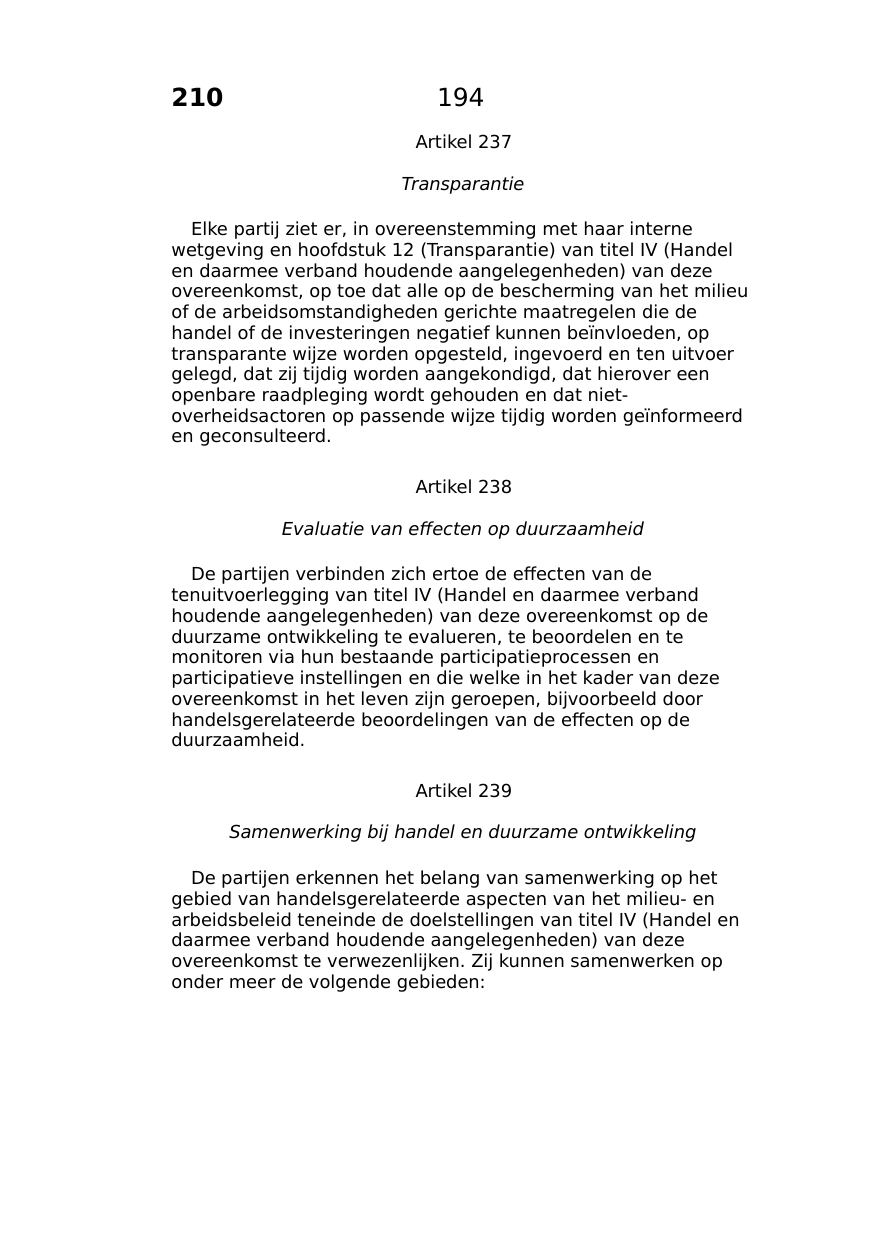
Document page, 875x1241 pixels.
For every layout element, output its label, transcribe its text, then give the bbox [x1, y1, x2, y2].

subtitle Artikel 238 Evaluatie van effecten op duurzaamheid [171, 477, 756, 539]
text De partijen verbinden zich ertoe de effecten van de tenuitvoerlegging van titel IV (Handel en daarmee verband houdende aangelegenheden) van deze overeenkomst op de duurzame ontwikkeling te evalueren, te beoordelen en te monitoren via hun bestaande participatieprocessen en participatieve instellingen en die welke in het kader van deze overeenkomst in het leven zijn geroepen, bijvoorbeeld door handelsgerelateerde beoordelingen van de effecten op de duurzaamheid. [171, 564, 756, 751]
subtitle Artikel 239 Samenwerking bij handel en duurzame ontwikkeling [171, 781, 756, 843]
text Elke partij ziet er, in overeenstemming met haar interne wetgeving en hoofdstuk 12 (Transparantie) van titel IV (Handel en daarmee verband houdende aangelegenheden) van deze overeenkomst, op toe dat alle op de bescherming van het milieu of de arbeidsomstandigheden gerichte maatregelen die de handel of de investeringen negatief kunnen beïnvloeden, op transparante wijze worden opgesteld, ingevoerd en ten uitvoer gelegd, dat zij tijdig worden aangekondigd, dat hierover een openbare raadpleging wordt gehouden en dat niet-overheidsactoren op passende wijze tijdig worden geïnformeerd en geconsulteerd. [171, 219, 756, 447]
text De partijen erkennen het belang van samenwerking op het gebied van handelsgerelateerde aspecten van het milieu- en arbeidsbeleid teneinde de doelstellingen van titel IV (Handel en daarmee verband houdende aangelegenheden) van deze overeenkomst te verwezenlijken. Zij kunnen samenwerken op onder meer de volgende gebieden: [171, 868, 756, 992]
subtitle Artikel 237 Transparantie [171, 132, 756, 194]
